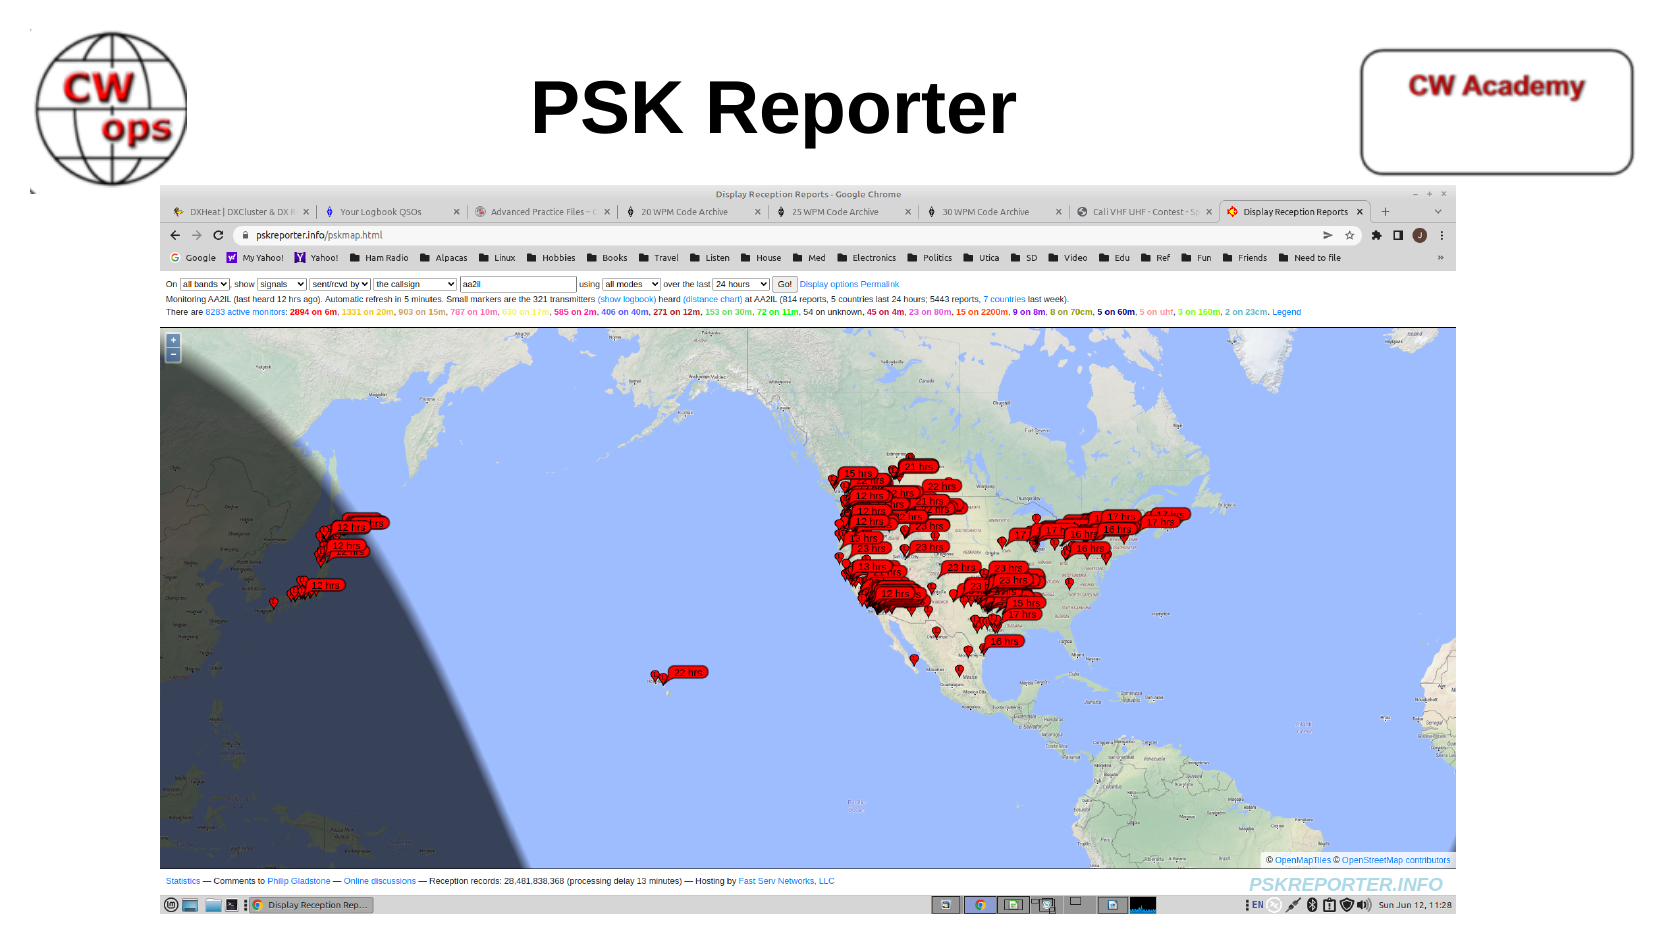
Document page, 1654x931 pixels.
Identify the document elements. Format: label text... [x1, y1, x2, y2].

picture [1519, 37, 1640, 186]
picture [30, 185, 1456, 914]
title PSK Reporter [30, 30, 1519, 186]
